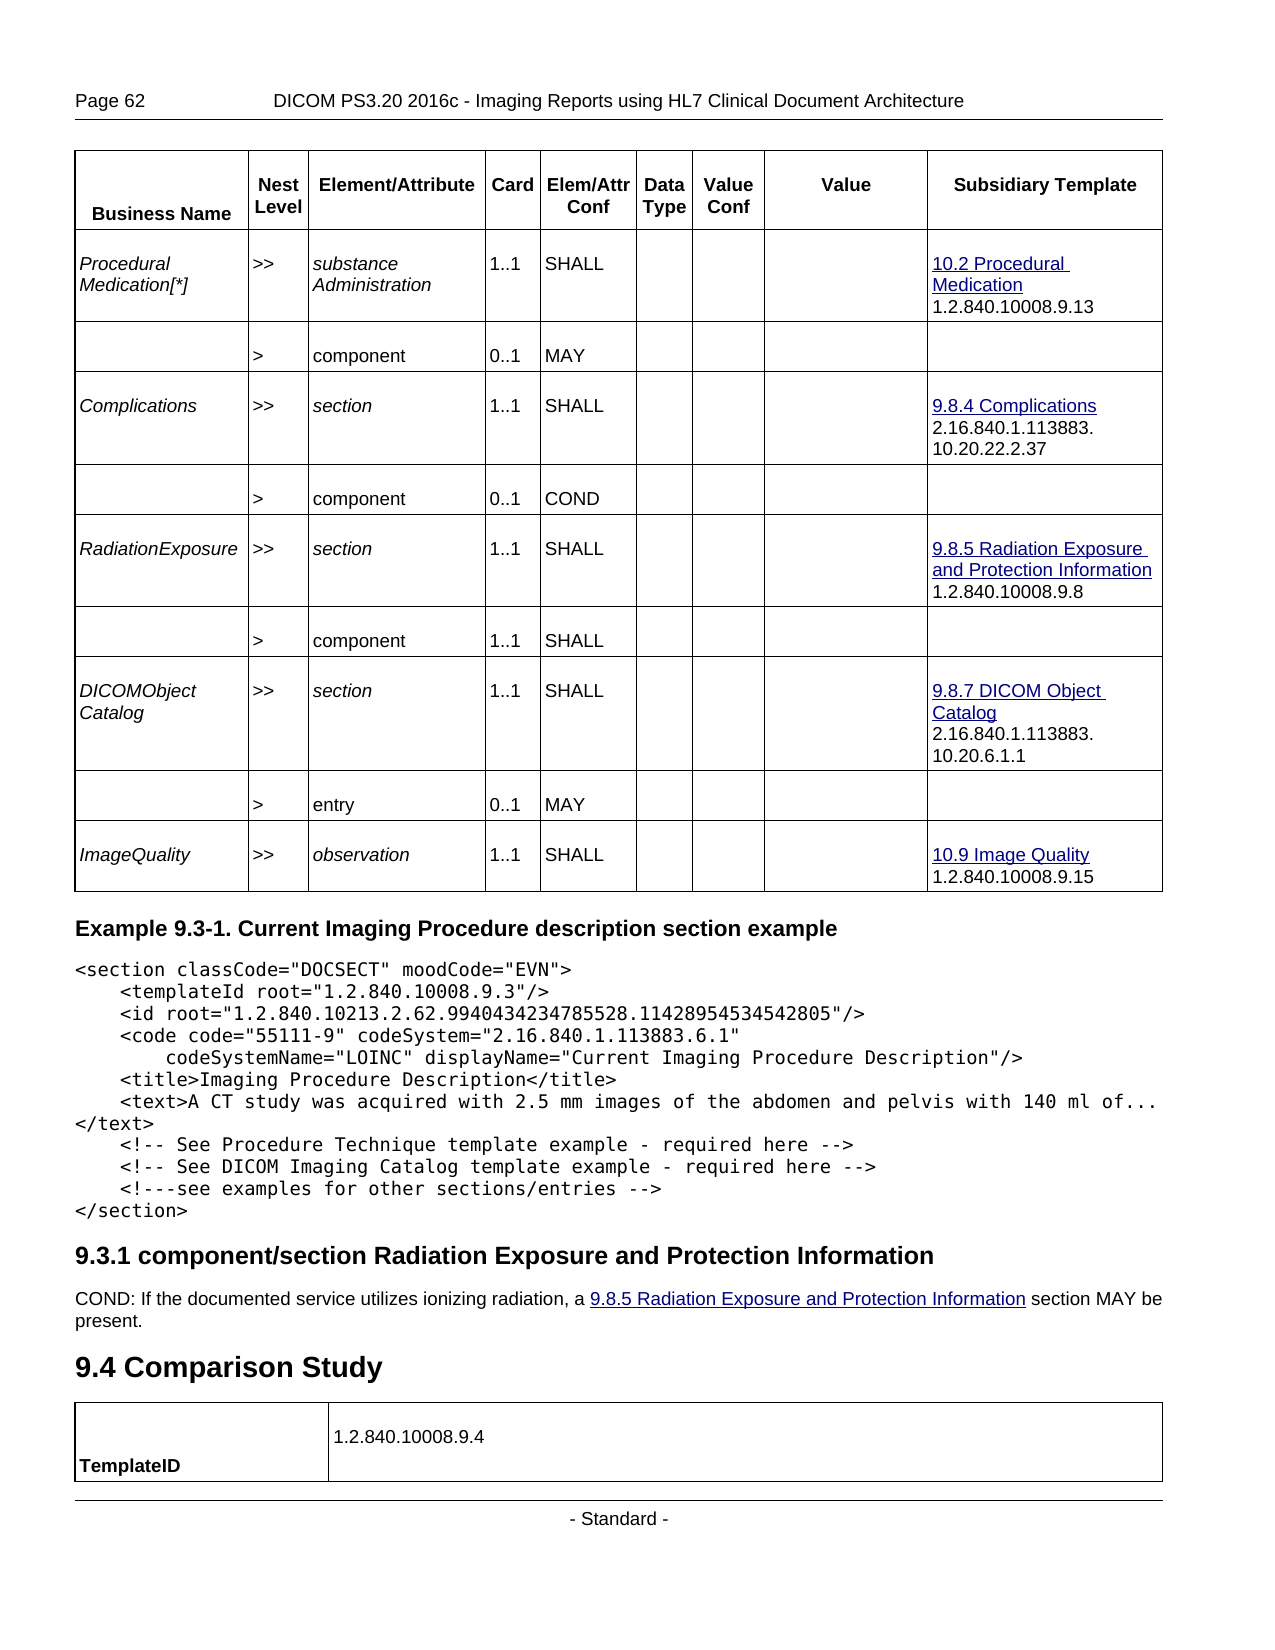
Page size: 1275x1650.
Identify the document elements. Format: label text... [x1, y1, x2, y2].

table_header Element/​Attribute [309, 151, 485, 228]
table_cell > [249, 322, 308, 371]
table_cell [765, 771, 927, 820]
table_cell >> [249, 372, 308, 464]
table_cell [693, 657, 764, 770]
table_cell [76, 771, 248, 820]
table_cell [765, 230, 927, 321]
text <section classCode="DOCSECT" moodCode="EVN"> <templateId root="1.2.840.10008.9.3"/> <id root="1.2.840.10213.2.62.9940434234785528.11428954534542805"/> <code code="55111-9" codeSystem="2.16.840.1.113883.6.1" codeSystemName="LOINC" displayName="Current Imaging Procedure Description"/> <title>Imaging Procedure Description</title> <text>A CT study was acquired with 2.5 mm images of the abdomen and pelvis with 140 ml of... </text> <!-- See Procedure Technique template example - required here --> <!-- See DICOM Imaging Catalog template example - required here --> <!---see examples for other sections/entries --> </section> [75, 959, 1162, 1222]
table_header Value Conf [693, 151, 764, 228]
table_cell [693, 771, 764, 820]
table_cell [637, 322, 692, 371]
table_header Elem/Attr Conf [541, 151, 636, 228]
table_cell [765, 515, 927, 606]
table_cell [693, 322, 764, 371]
table_header Value [765, 151, 927, 228]
table_cell [693, 515, 764, 606]
table_cell component [309, 607, 485, 656]
table_cell 1..1 [486, 607, 540, 656]
table_cell SHALL [541, 372, 636, 464]
table_cell entry [309, 771, 485, 820]
table_cell observation [309, 821, 485, 891]
table_cell 10.9 Image Quality 1.2.840.10008.9.15 [928, 821, 1162, 891]
table_cell section [309, 515, 485, 606]
table_cell [928, 607, 1162, 656]
table_cell Complications [76, 372, 248, 464]
table_cell [637, 607, 692, 656]
table_cell [693, 372, 764, 464]
table_cell [637, 230, 692, 321]
table_cell COND [541, 465, 636, 513]
table_cell > [249, 607, 308, 656]
table_cell >> [249, 230, 308, 321]
table_header Nest Level [249, 151, 308, 228]
table_cell substance​Administration [309, 230, 485, 321]
table_cell Radiation​Exposure [76, 515, 248, 606]
table_header 1.2.840.10008.9.4 [329, 1403, 1162, 1481]
table_header Business Name [76, 151, 248, 228]
table_cell 1..1 [486, 657, 540, 770]
table_cell 1..1 [486, 821, 540, 891]
table_cell [637, 465, 692, 513]
table_cell SHALL [541, 230, 636, 321]
table_cell [637, 771, 692, 820]
table_cell [928, 465, 1162, 513]
table_cell > [249, 465, 308, 513]
table_cell [928, 771, 1162, 820]
table_cell [637, 657, 692, 770]
table_cell [693, 607, 764, 656]
table_cell 0..1 [486, 465, 540, 513]
table_cell [693, 821, 764, 891]
table_cell [765, 657, 927, 770]
text 9.4 Comparison Study [75, 1350, 1162, 1383]
table_cell 1..1 [486, 372, 540, 464]
table_cell SHALL [541, 515, 636, 606]
table_cell [765, 372, 927, 464]
table_cell section [309, 657, 485, 770]
table_header Card [486, 151, 540, 228]
table_cell Image​Quality [76, 821, 248, 891]
table_cell [765, 465, 927, 513]
table_cell 10.2 Procedural Medication 1.2.840.10008.9.13 [928, 230, 1162, 321]
text COND: If the documented service utilizes ionizing radiation, a 9.8.5 Radiation Exposure and Protection Information section MAY be present. [75, 1288, 1162, 1331]
table_cell 0..1 [486, 322, 540, 371]
table_cell SHALL [541, 607, 636, 656]
table_cell [76, 322, 248, 371]
text Example 9.3-1. Current Imaging Procedure description section example [75, 915, 1162, 941]
table_cell >> [249, 515, 308, 606]
table_cell Procedural​Medication[*] [76, 230, 248, 321]
table_cell MAY [541, 771, 636, 820]
table_cell [765, 322, 927, 371]
table_cell [693, 230, 764, 321]
table_header Data Type [637, 151, 692, 228]
table_cell [76, 607, 248, 656]
table_cell SHALL [541, 821, 636, 891]
table_cell [765, 607, 927, 656]
table_cell >> [249, 821, 308, 891]
table_cell [637, 372, 692, 464]
table_cell [765, 821, 927, 891]
table_cell 0..1 [486, 771, 540, 820]
table_cell [637, 821, 692, 891]
table_cell 1..1 [486, 230, 540, 321]
table_cell > [249, 771, 308, 820]
table_cell 1..1 [486, 515, 540, 606]
table_cell MAY [541, 322, 636, 371]
table_cell [693, 465, 764, 513]
table_header Subsidiary Template [928, 151, 1162, 228]
text 9.3.1 component/section Radiation Exposure and Protection Information [75, 1241, 1162, 1269]
table_cell 9.8.7 DICOM Object Catalog 2.16.840.1.113883.​10.20.6.1.1 [928, 657, 1162, 770]
table_cell DICOMObject​Catalog [76, 657, 248, 770]
table_cell component [309, 465, 485, 513]
table_cell [928, 322, 1162, 371]
table_cell 9.8.4 Complications 2.16.840.1.113883.​10.20.22.2.37 [928, 372, 1162, 464]
table_header Template​ID [76, 1403, 328, 1481]
table_cell [637, 515, 692, 606]
table_cell SHALL [541, 657, 636, 770]
table_cell [76, 465, 248, 513]
table_cell section [309, 372, 485, 464]
table_cell 9.8.5 Radiation Exposure and Protection Information 1.2.840.10008.9.8 [928, 515, 1162, 606]
table_cell component [309, 322, 485, 371]
table_cell >> [249, 657, 308, 770]
